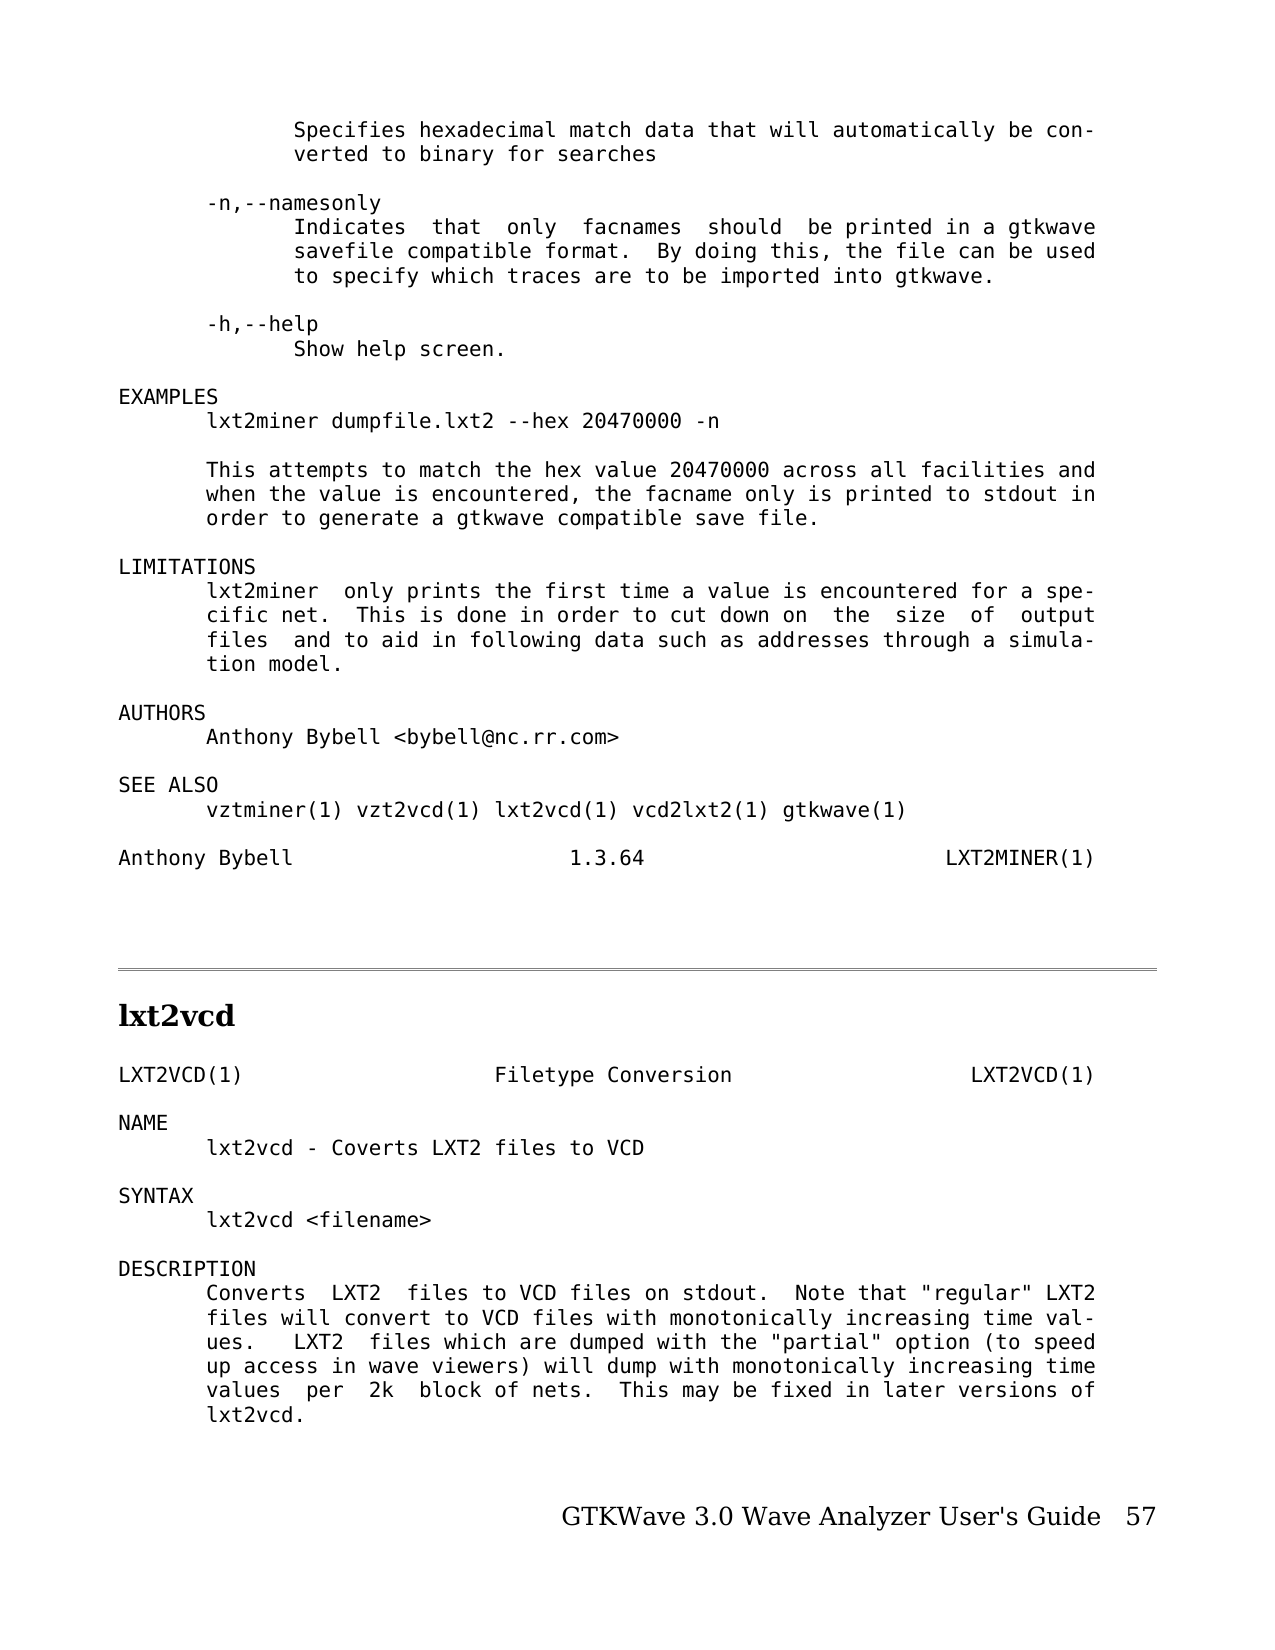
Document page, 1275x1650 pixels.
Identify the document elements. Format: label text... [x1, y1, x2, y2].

text This attempts to match the hex value 20470000 across all facilities and [118, 458, 1157, 482]
text values per 2k block of nets. This may be fixed in later versions of [118, 1378, 1157, 1403]
text Anthony Bybell 1.3.64 LXT2MINER(1) [118, 846, 1157, 871]
text to specify which traces are to be imported into gtkwave. [118, 264, 1157, 288]
text order to generate a gtkwave compatible save file. [118, 506, 1157, 531]
text Converts LXT2 files to VCD files on stdout. Note that "regular" LXT2 [118, 1281, 1157, 1306]
text files and to aid in following data such as addresses through a simula- [118, 628, 1157, 652]
text up access in wave viewers) will dump with monotonically increasing time [118, 1354, 1157, 1378]
text Anthony Bybell <bybell@nc.rr.com> [118, 725, 1157, 749]
text EXAMPLES [118, 385, 1157, 409]
text lxt2vcd. [118, 1403, 1157, 1427]
text DESCRIPTION [118, 1257, 1157, 1281]
text SEE ALSO [118, 773, 1157, 798]
text cific net. This is done in order to cut down on the size of output [118, 603, 1157, 628]
text lxt2vcd - Coverts LXT2 files to VCD [118, 1136, 1157, 1160]
text -h,--help [118, 312, 1157, 337]
text vztminer(1) vzt2vcd(1) lxt2vcd(1) vcd2lxt2(1) gtkwave(1) [118, 798, 1157, 822]
text LIMITATIONS [118, 555, 1157, 579]
text lxt2miner only prints the first time a value is encountered for a spe- [118, 579, 1157, 603]
text AUTHORS [118, 701, 1157, 725]
text LXT2VCD(1) Filetype Conversion LXT2VCD(1) [118, 1063, 1157, 1087]
text verted to binary for searches [118, 142, 1157, 167]
text Indicates that only facnames should be printed in a gtkwave [118, 215, 1157, 239]
text files will convert to VCD files with monotonically increasing time val- [118, 1306, 1157, 1330]
text -n,--namesonly [118, 191, 1157, 215]
text lxt2vcd [118, 999, 1157, 1034]
text ues. LXT2 files which are dumped with the "partial" option (to speed [118, 1330, 1157, 1354]
text NAME [118, 1111, 1157, 1136]
text SYNTAX [118, 1184, 1157, 1208]
text when the value is encountered, the facname only is printed to stdout in [118, 482, 1157, 506]
text tion model. [118, 652, 1157, 676]
text savefile compatible format. By doing this, the file can be used [118, 239, 1157, 264]
text lxt2vcd <filename> [118, 1208, 1157, 1233]
text Specifies hexadecimal match data that will automatically be con- [118, 118, 1157, 142]
text Show help screen. [118, 337, 1157, 361]
text lxt2miner dumpfile.lxt2 --hex 20470000 -n [118, 409, 1157, 434]
